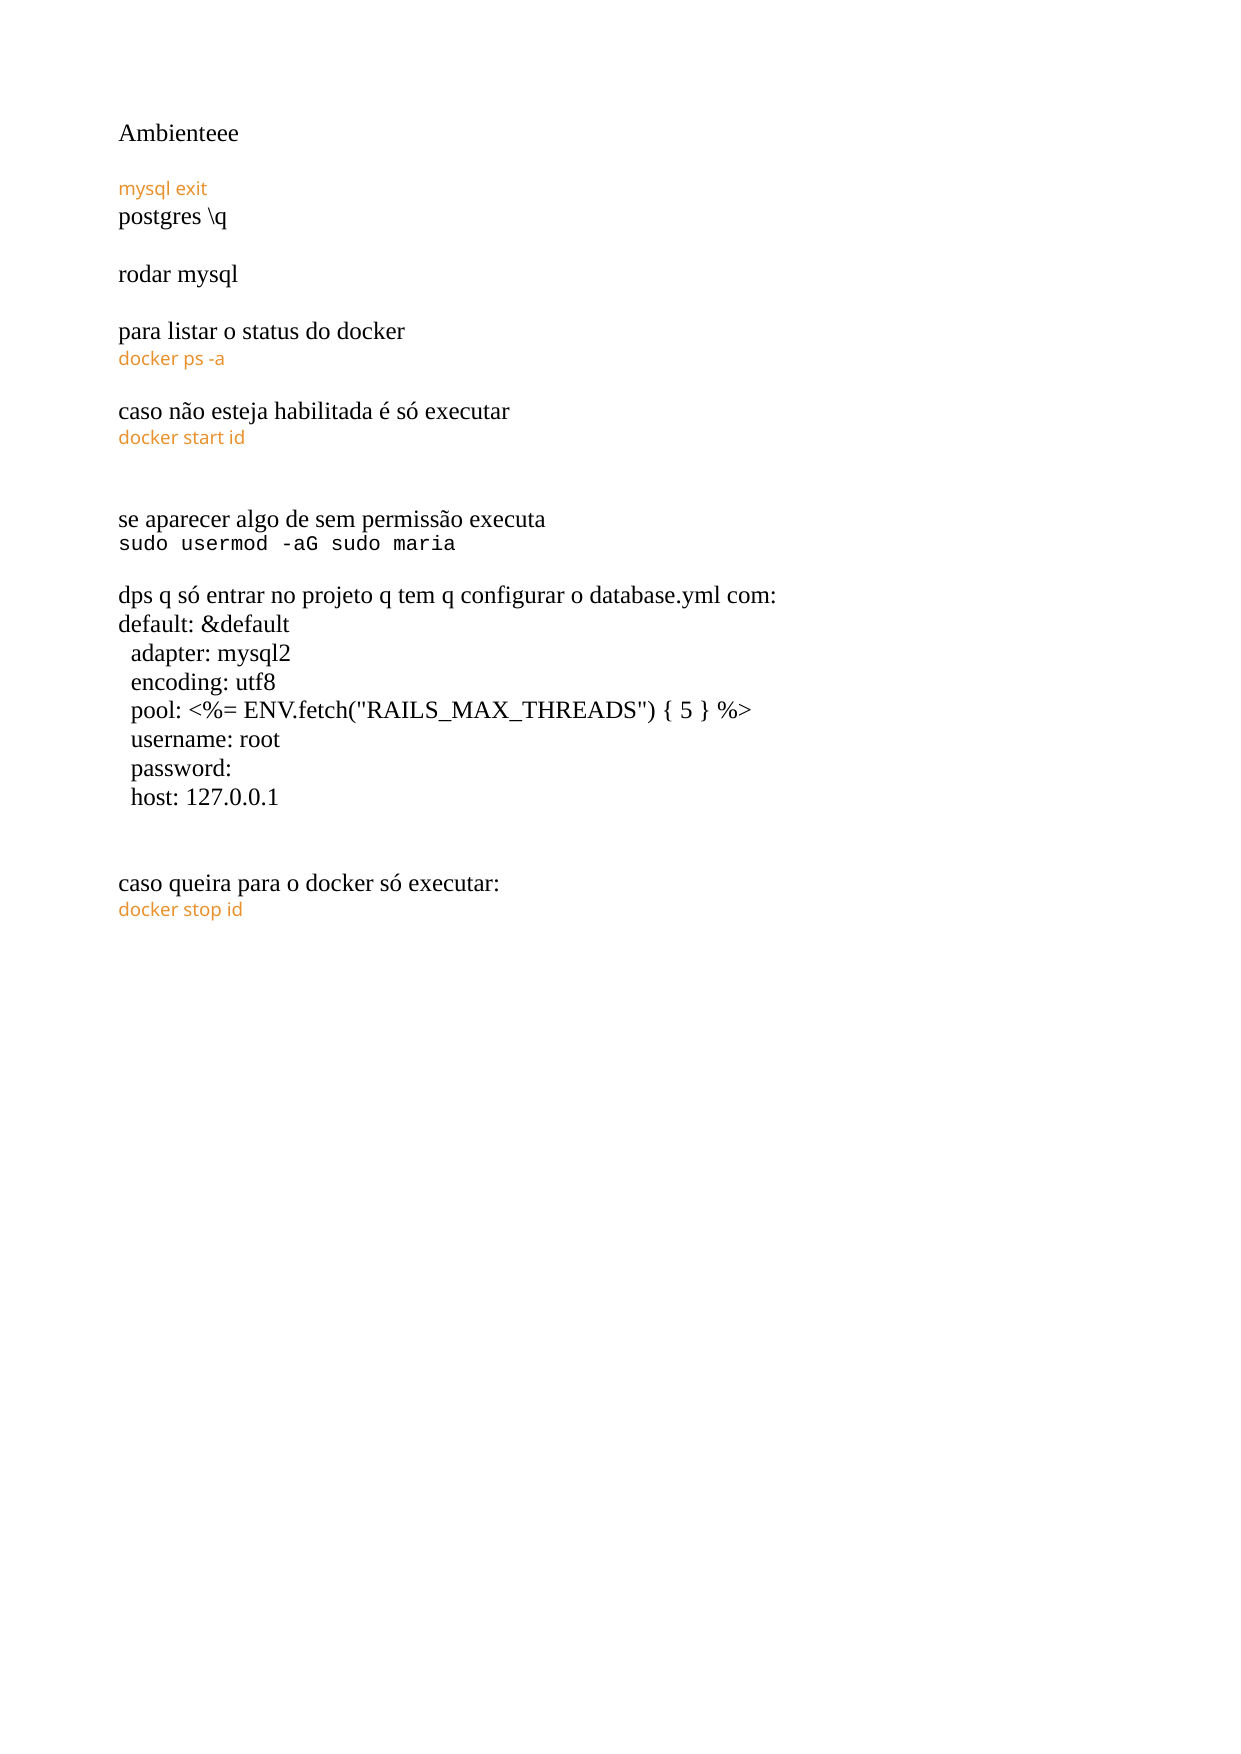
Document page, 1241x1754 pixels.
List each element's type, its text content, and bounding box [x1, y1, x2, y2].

text host: 127.0.0.1 [118, 782, 1122, 811]
text docker stop id [118, 897, 1122, 922]
text caso não esteja habilitada é só executar [118, 396, 1122, 425]
text docker start id [118, 425, 1122, 450]
text caso queira para o docker só executar: [118, 868, 1122, 897]
text adapter: mysql2 [118, 638, 1122, 667]
text se aparecer algo de sem permissão executa [118, 504, 1122, 533]
text password: [118, 753, 1122, 782]
text username: root [118, 724, 1122, 753]
text docker ps -a [118, 345, 1122, 370]
text encoding: utf8 [118, 667, 1122, 696]
text pool: <%= ENV.fetch("RAILS_MAX_THREADS") { 5 } %> [118, 696, 1122, 724]
text rodar mysql [118, 259, 1122, 287]
text Ambienteee [118, 118, 1122, 147]
text postgres \q [118, 201, 1122, 230]
text default: &default [118, 609, 1122, 638]
text dps q só entrar no projeto q tem q configurar o database.yml com: [118, 581, 1122, 609]
text mysql exit [118, 176, 1122, 201]
text sudo usermod -aG sudo maria [118, 533, 1122, 557]
text para listar o status do docker [118, 316, 1122, 345]
